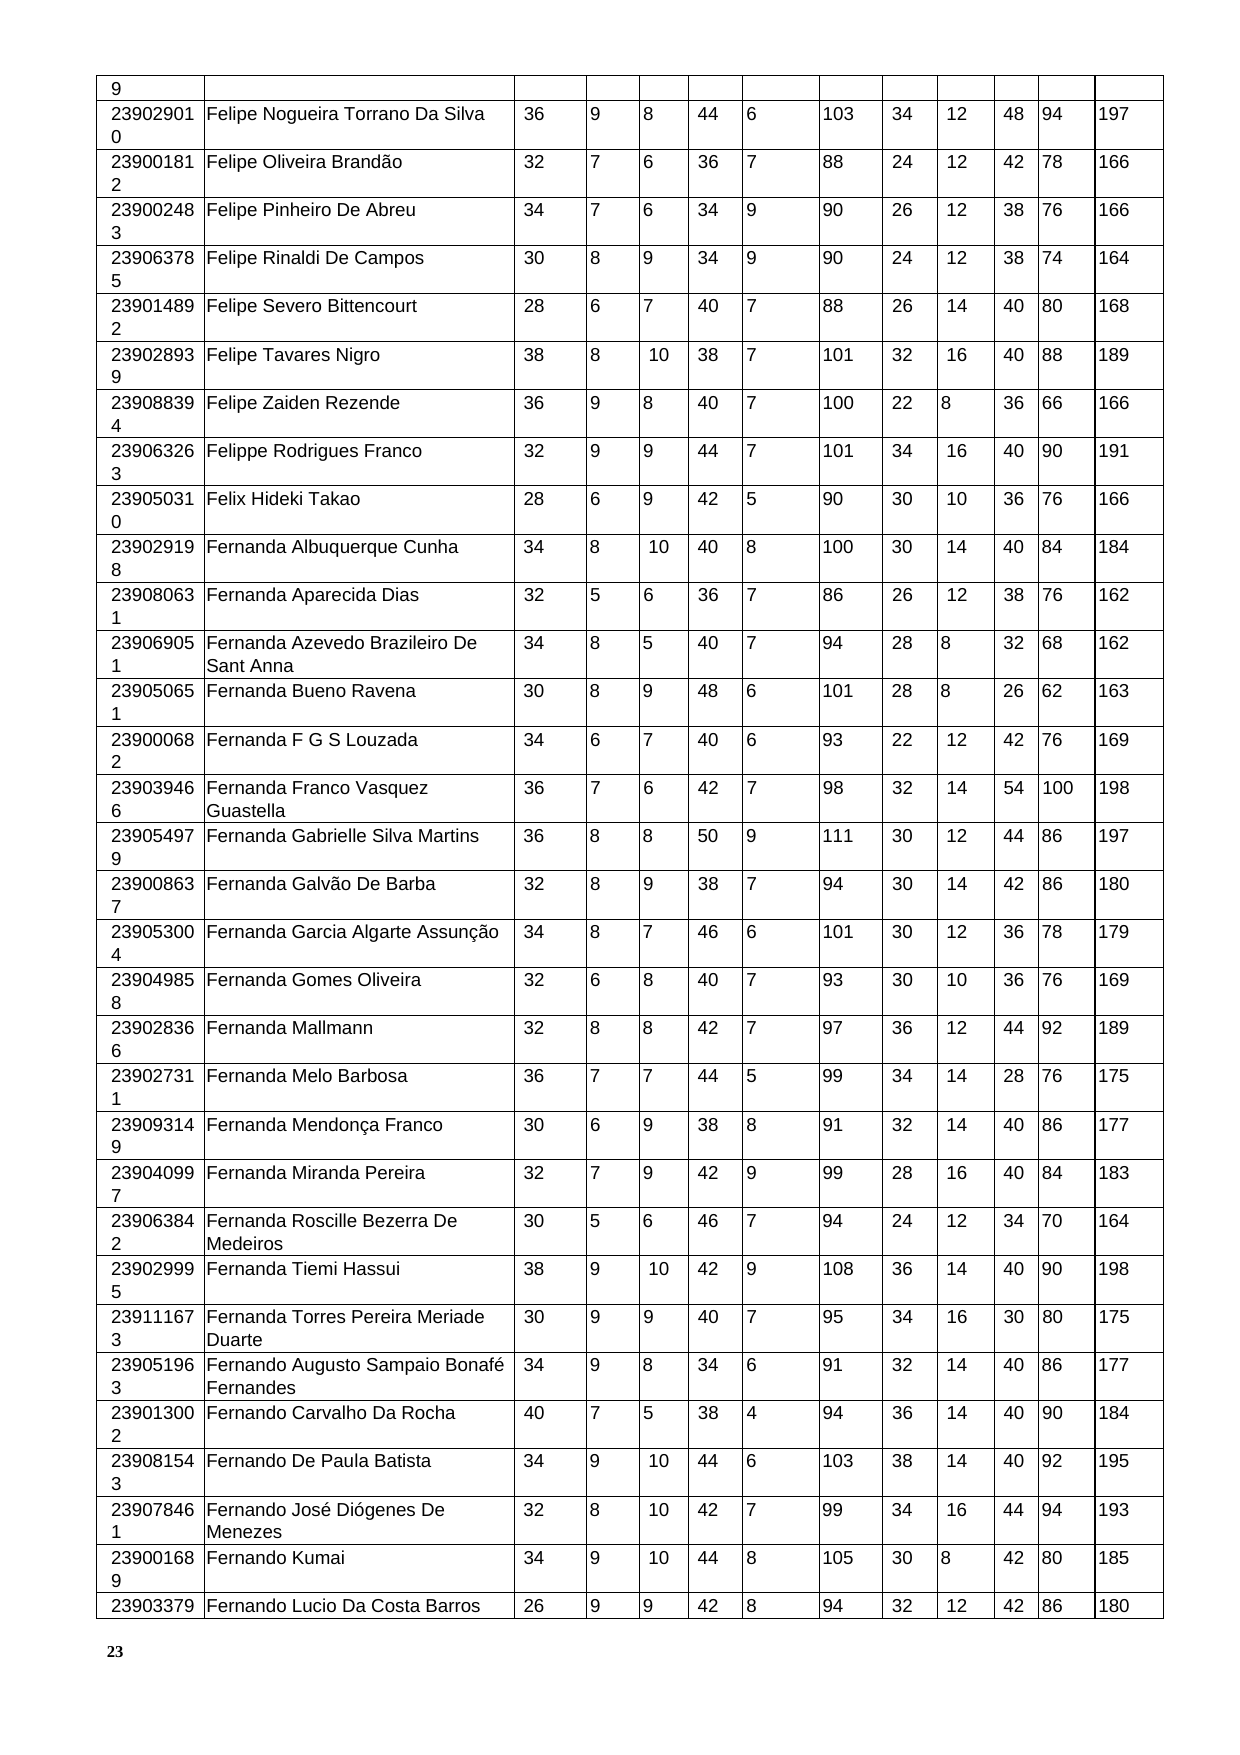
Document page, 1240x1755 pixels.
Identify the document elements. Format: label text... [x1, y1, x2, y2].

table_cell 16 [938, 1160, 994, 1207]
table_cell 40 [995, 1401, 1038, 1448]
table_cell 34 [883, 1305, 937, 1352]
table_cell 10 [938, 486, 994, 533]
table_cell 9 [640, 246, 688, 293]
table_cell 7 [587, 1160, 639, 1207]
table_cell 8 [640, 1016, 688, 1063]
table_cell 164 [1096, 246, 1163, 293]
table_cell 80 [1039, 1545, 1094, 1592]
table_cell Felipe Tavares Nigro [205, 342, 514, 389]
table_cell 30 [883, 486, 937, 533]
table_cell 30 [883, 823, 937, 870]
table_cell 40 [995, 1112, 1038, 1159]
table_cell 6 [587, 294, 639, 341]
table_cell 239063842 [97, 1208, 204, 1255]
table_cell 14 [938, 1353, 994, 1400]
table_cell 24 [883, 150, 937, 197]
table_cell 163 [1096, 679, 1163, 726]
table_cell 40 [689, 1305, 742, 1352]
table_cell 9 [640, 1305, 688, 1352]
table_cell 46 [689, 920, 742, 967]
table_cell 86 [1039, 1353, 1094, 1400]
table_cell 14 [938, 1064, 994, 1111]
table_cell 92 [1039, 1449, 1094, 1496]
table_cell 9 [587, 438, 639, 485]
table_cell 34 [689, 198, 742, 245]
table_cell 6 [640, 198, 688, 245]
table_cell 239063263 [97, 438, 204, 485]
table_cell 8 [938, 390, 994, 437]
table_cell 30 [995, 1305, 1038, 1352]
table_cell 14 [938, 1401, 994, 1448]
table_cell [1039, 76, 1094, 100]
table_cell 93 [820, 727, 882, 774]
table_cell 54 [995, 775, 1038, 822]
table_cell 94 [820, 1593, 882, 1617]
table_cell 239063785 [97, 246, 204, 293]
table_cell 98 [820, 775, 882, 822]
table_cell 239029995 [97, 1256, 204, 1303]
table_cell 36 [995, 920, 1038, 967]
table_cell 239014892 [97, 294, 204, 341]
table_cell Fernanda Albuquerque Cunha [205, 535, 514, 582]
table_cell 42 [995, 1593, 1038, 1617]
table_cell Fernanda Gomes Oliveira [205, 968, 514, 1015]
table_cell 32 [515, 871, 586, 918]
table_cell 8 [938, 631, 994, 678]
table_cell 9 [640, 438, 688, 485]
table_cell 94 [820, 1208, 882, 1255]
table_cell 239069051 [97, 631, 204, 678]
table_cell 7 [743, 438, 819, 485]
table_cell 38 [995, 198, 1038, 245]
table_cell 9 [640, 679, 688, 726]
table_cell 14 [938, 775, 994, 822]
table_cell 16 [938, 438, 994, 485]
table_cell 40 [995, 535, 1038, 582]
table_cell 183 [1096, 1160, 1163, 1207]
table_cell 44 [995, 1497, 1038, 1544]
table_cell 68 [1039, 631, 1094, 678]
table_cell 28 [883, 679, 937, 726]
table_cell 38 [995, 246, 1038, 293]
table_cell 7 [743, 342, 819, 389]
table_cell [205, 76, 514, 100]
table_cell 6 [743, 101, 819, 148]
table_cell 44 [689, 1449, 742, 1496]
table_cell 34 [515, 631, 586, 678]
table_cell [689, 76, 742, 100]
table_cell 76 [1039, 968, 1094, 1015]
table_cell 8 [587, 1016, 639, 1063]
table_cell Fernanda Roscille Bezerra De Medeiros [205, 1208, 514, 1255]
table_cell 10 [640, 1449, 688, 1496]
table_cell 36 [689, 150, 742, 197]
table_cell 7 [743, 1497, 819, 1544]
table_cell Felippe Rodrigues Franco [205, 438, 514, 485]
table_cell Fernando Carvalho Da Rocha [205, 1401, 514, 1448]
table_cell 86 [1039, 1112, 1094, 1159]
table_cell 44 [689, 438, 742, 485]
table_cell Felipe Rinaldi De Campos [205, 246, 514, 293]
table_cell 38 [689, 871, 742, 918]
table_cell Fernanda Mendonça Franco [205, 1112, 514, 1159]
table_cell 7 [743, 775, 819, 822]
table_cell 184 [1096, 1401, 1163, 1448]
table_cell Fernando Kumai [205, 1545, 514, 1592]
table_cell 38 [689, 1401, 742, 1448]
table_cell 7 [640, 920, 688, 967]
table_cell 26 [883, 583, 937, 630]
table_cell 8 [587, 920, 639, 967]
table_cell 26 [883, 198, 937, 245]
table_cell 239002483 [97, 198, 204, 245]
table_cell 9 [587, 1593, 639, 1617]
table_cell 97 [820, 1016, 882, 1063]
table_cell 12 [938, 1016, 994, 1063]
table_cell 36 [689, 583, 742, 630]
table_cell 32 [515, 438, 586, 485]
table_cell [640, 76, 688, 100]
table_cell 8 [743, 1112, 819, 1159]
table_cell 14 [938, 1112, 994, 1159]
table_cell 40 [995, 294, 1038, 341]
table_cell Fernando De Paula Batista [205, 1449, 514, 1496]
table_cell 189 [1096, 342, 1163, 389]
table_cell Fernanda Gabrielle Silva Martins [205, 823, 514, 870]
table_cell 42 [995, 150, 1038, 197]
table_cell 100 [820, 535, 882, 582]
table_cell 7 [743, 968, 819, 1015]
table_cell 9 [587, 1353, 639, 1400]
table_cell 50 [689, 823, 742, 870]
table_cell 5 [743, 1064, 819, 1111]
table_cell 7 [640, 294, 688, 341]
table_cell 34 [515, 1545, 586, 1592]
table_cell 239081543 [97, 1449, 204, 1496]
table_cell 111 [820, 823, 882, 870]
table_cell 80 [1039, 1305, 1094, 1352]
table_cell 40 [995, 1449, 1038, 1496]
table_cell 239028939 [97, 342, 204, 389]
table_cell 7 [743, 1208, 819, 1255]
table_cell 239051963 [97, 1353, 204, 1400]
table_cell 9 [587, 390, 639, 437]
table_cell 36 [515, 823, 586, 870]
table_cell 169 [1096, 968, 1163, 1015]
table_cell 78 [1039, 920, 1094, 967]
table_cell 32 [883, 1593, 937, 1617]
table_cell 34 [883, 1064, 937, 1111]
table_cell 8 [587, 1497, 639, 1544]
table_cell 36 [995, 486, 1038, 533]
table_cell 14 [938, 871, 994, 918]
table_cell 90 [820, 198, 882, 245]
table_cell 9 [743, 246, 819, 293]
table_cell 16 [938, 1305, 994, 1352]
table_cell 28 [883, 631, 937, 678]
table_cell 88 [820, 294, 882, 341]
table_cell [587, 76, 639, 100]
table_cell 239001689 [97, 1545, 204, 1592]
table_cell 9 [640, 1593, 688, 1617]
table_cell 7 [640, 727, 688, 774]
table_cell 12 [938, 101, 994, 148]
table_cell 36 [883, 1256, 937, 1303]
table_cell Fernanda Garcia Algarte Assunção [205, 920, 514, 967]
table_cell Fernanda Mallmann [205, 1016, 514, 1063]
table_cell 239013002 [97, 1401, 204, 1448]
table_cell 42 [995, 871, 1038, 918]
table_cell 32 [515, 583, 586, 630]
table_cell 66 [1039, 390, 1094, 437]
table_cell 26 [995, 679, 1038, 726]
table_cell 38 [689, 342, 742, 389]
table_cell 34 [515, 920, 586, 967]
table_cell 10 [640, 342, 688, 389]
table_cell 239049858 [97, 968, 204, 1015]
table_cell [743, 76, 819, 100]
table_cell 32 [995, 631, 1038, 678]
table_cell 28 [883, 1160, 937, 1207]
table_cell 4 [743, 1401, 819, 1448]
table_cell 34 [995, 1208, 1038, 1255]
table_cell 191 [1096, 438, 1163, 485]
table_cell 32 [515, 1497, 586, 1544]
table_cell 30 [883, 535, 937, 582]
table_cell 42 [689, 1160, 742, 1207]
table_cell 40 [689, 968, 742, 1015]
table_cell 40 [995, 1160, 1038, 1207]
table_cell 94 [820, 1401, 882, 1448]
table_cell 22 [883, 727, 937, 774]
table_cell 8 [640, 968, 688, 1015]
table_cell 40 [515, 1401, 586, 1448]
table_cell 38 [515, 1256, 586, 1303]
table_cell 9 [587, 1305, 639, 1352]
table_cell 239001812 [97, 150, 204, 197]
table_cell 62 [1039, 679, 1094, 726]
table_cell 6 [743, 727, 819, 774]
table_cell 6 [587, 968, 639, 1015]
table_cell Felipe Pinheiro De Abreu [205, 198, 514, 245]
table_cell 9 [587, 1256, 639, 1303]
table_cell 44 [689, 1064, 742, 1111]
table_cell 38 [689, 1112, 742, 1159]
table_cell Fernanda Tiemi Hassui [205, 1256, 514, 1303]
table_cell 175 [1096, 1305, 1163, 1352]
table_cell 76 [1039, 1064, 1094, 1111]
table_cell 9 [587, 1449, 639, 1496]
table_cell 9 [640, 871, 688, 918]
table_cell 34 [515, 1353, 586, 1400]
table_cell 12 [938, 920, 994, 967]
table_cell 44 [995, 1016, 1038, 1063]
table_cell 7 [640, 1064, 688, 1111]
table_cell 8 [587, 342, 639, 389]
table_cell 239088394 [97, 390, 204, 437]
table_cell 7 [587, 1064, 639, 1111]
table_cell 7 [743, 1305, 819, 1352]
table_cell 12 [938, 1208, 994, 1255]
table_cell 9 [587, 1545, 639, 1592]
table_cell 8 [587, 246, 639, 293]
table_cell 8 [640, 101, 688, 148]
table_cell 101 [820, 679, 882, 726]
table_cell 7 [587, 775, 639, 822]
table_cell 36 [883, 1401, 937, 1448]
table_cell 34 [689, 246, 742, 293]
table_cell 9 [743, 1256, 819, 1303]
table_cell 193 [1096, 1497, 1163, 1544]
table_cell 14 [938, 1449, 994, 1496]
table_cell 34 [883, 101, 937, 148]
table_cell 5 [587, 583, 639, 630]
table_cell 239078461 [97, 1497, 204, 1544]
table_cell 8 [587, 535, 639, 582]
table_cell 239050310 [97, 486, 204, 533]
table_cell 9 [743, 198, 819, 245]
table_cell 101 [820, 342, 882, 389]
table_cell Fernando Augusto Sampaio Bonafé Fernandes [205, 1353, 514, 1400]
table_cell 12 [938, 198, 994, 245]
table_cell 30 [883, 1545, 937, 1592]
table_cell 6 [640, 1208, 688, 1255]
table_cell 93 [820, 968, 882, 1015]
table_cell Fernanda Galvão De Barba [205, 871, 514, 918]
table_cell 12 [938, 727, 994, 774]
table_cell 16 [938, 342, 994, 389]
table_cell [1096, 76, 1163, 100]
table_cell 101 [820, 438, 882, 485]
table_cell 90 [1039, 1401, 1094, 1448]
table_cell 7 [743, 294, 819, 341]
table_cell 185 [1096, 1545, 1163, 1592]
table_cell 8 [587, 871, 639, 918]
table_cell Felipe Nogueira Torrano Da Silva [205, 101, 514, 148]
table_cell 8 [938, 679, 994, 726]
table_cell 30 [883, 968, 937, 1015]
table_cell 162 [1096, 583, 1163, 630]
table_cell 34 [515, 727, 586, 774]
table_cell 32 [883, 1353, 937, 1400]
table_cell 9 [587, 101, 639, 148]
table_cell 197 [1096, 823, 1163, 870]
table_cell 195 [1096, 1449, 1163, 1496]
table_cell 24 [883, 1208, 937, 1255]
table_cell 32 [883, 342, 937, 389]
table_cell 12 [938, 583, 994, 630]
table_cell 30 [883, 920, 937, 967]
table_cell 177 [1096, 1112, 1163, 1159]
table_cell 40 [689, 390, 742, 437]
table_cell 40 [995, 342, 1038, 389]
table_cell 48 [689, 679, 742, 726]
table_cell 42 [995, 1545, 1038, 1592]
table_cell 189 [1096, 1016, 1163, 1063]
table_cell 8 [743, 1593, 819, 1617]
table_cell 42 [689, 1256, 742, 1303]
table_cell 198 [1096, 775, 1163, 822]
table_cell Fernanda F G S Louzada [205, 727, 514, 774]
table_cell 80 [1039, 294, 1094, 341]
table_cell Felipe Zaiden Rezende [205, 390, 514, 437]
table_cell 76 [1039, 583, 1094, 630]
table_cell 6 [587, 1112, 639, 1159]
table_cell 103 [820, 1449, 882, 1496]
table_cell 92 [1039, 1016, 1094, 1063]
table_cell 108 [820, 1256, 882, 1303]
table_cell 44 [689, 1545, 742, 1592]
table_cell 10 [640, 1256, 688, 1303]
table_cell 239008637 [97, 871, 204, 918]
table_cell 9 [97, 76, 204, 100]
table_cell 239080631 [97, 583, 204, 630]
table_cell Fernanda Aparecida Dias [205, 583, 514, 630]
table_cell 8 [587, 823, 639, 870]
table_cell 105 [820, 1545, 882, 1592]
table_cell 7 [743, 871, 819, 918]
table_cell 74 [1039, 246, 1094, 293]
table_cell 179 [1096, 920, 1163, 967]
table_cell 6 [743, 1449, 819, 1496]
table_cell 7 [743, 631, 819, 678]
table_cell 34 [515, 535, 586, 582]
table_cell [515, 76, 586, 100]
table_cell 239050651 [97, 679, 204, 726]
table_cell 44 [995, 823, 1038, 870]
table_cell 26 [515, 1593, 586, 1617]
table_cell 36 [883, 1016, 937, 1063]
table_cell 38 [515, 342, 586, 389]
table_cell 198 [1096, 1256, 1163, 1303]
table_cell 8 [743, 1545, 819, 1592]
table_cell 94 [1039, 101, 1094, 148]
table_cell 99 [820, 1160, 882, 1207]
table_cell 6 [743, 1353, 819, 1400]
table_cell 94 [820, 631, 882, 678]
table_cell 76 [1039, 727, 1094, 774]
table_cell 166 [1096, 486, 1163, 533]
table_cell 24 [883, 246, 937, 293]
table_cell 40 [995, 1256, 1038, 1303]
table_cell 168 [1096, 294, 1163, 341]
table_cell 5 [743, 486, 819, 533]
table_cell 7 [743, 583, 819, 630]
table_cell 7 [743, 1016, 819, 1063]
table_cell 28 [515, 486, 586, 533]
table_cell 7 [587, 1401, 639, 1448]
table_cell 32 [515, 1160, 586, 1207]
table_cell 166 [1096, 198, 1163, 245]
table_cell 32 [883, 775, 937, 822]
table_cell 239028366 [97, 1016, 204, 1063]
table_cell 94 [820, 871, 882, 918]
table_cell Fernanda Melo Barbosa [205, 1064, 514, 1111]
table_cell 164 [1096, 1208, 1163, 1255]
table_cell 169 [1096, 727, 1163, 774]
table_cell 36 [515, 101, 586, 148]
table_cell 40 [689, 294, 742, 341]
table_cell [820, 76, 882, 100]
table_cell 5 [587, 1208, 639, 1255]
table_cell 5 [640, 631, 688, 678]
table_cell 40 [689, 727, 742, 774]
table_cell 44 [689, 101, 742, 148]
table_cell 91 [820, 1353, 882, 1400]
table_cell 239093149 [97, 1112, 204, 1159]
table_cell 90 [1039, 1256, 1094, 1303]
table_cell 36 [995, 968, 1038, 1015]
table_cell 239053004 [97, 920, 204, 967]
table_cell 8 [640, 390, 688, 437]
table_cell 166 [1096, 390, 1163, 437]
table_cell 70 [1039, 1208, 1094, 1255]
table_cell 32 [515, 150, 586, 197]
table_cell 101 [820, 920, 882, 967]
table_cell Felix Hideki Takao [205, 486, 514, 533]
table_cell 94 [1039, 1497, 1094, 1544]
table_cell 180 [1096, 1593, 1163, 1617]
table_cell Fernanda Bueno Ravena [205, 679, 514, 726]
table_cell 36 [515, 390, 586, 437]
table_cell 86 [820, 583, 882, 630]
table_cell 103 [820, 101, 882, 148]
table_cell 7 [587, 150, 639, 197]
table_cell 28 [995, 1064, 1038, 1111]
table_cell 42 [995, 727, 1038, 774]
table_cell 99 [820, 1497, 882, 1544]
table_cell 5 [640, 1401, 688, 1448]
table_cell 42 [689, 1016, 742, 1063]
table_cell 22 [883, 390, 937, 437]
table_cell 10 [938, 968, 994, 1015]
table_cell 12 [938, 1593, 994, 1617]
table_cell 184 [1096, 535, 1163, 582]
table_cell 90 [1039, 438, 1094, 485]
table_cell 6 [587, 486, 639, 533]
table_cell 46 [689, 1208, 742, 1255]
table_cell 12 [938, 150, 994, 197]
table_cell 14 [938, 535, 994, 582]
table_cell Fernando José Diógenes De Menezes [205, 1497, 514, 1544]
table_cell 100 [820, 390, 882, 437]
table_cell 239000682 [97, 727, 204, 774]
table_cell 7 [587, 198, 639, 245]
table_cell 6 [587, 727, 639, 774]
table_cell 34 [883, 1497, 937, 1544]
table_cell 10 [640, 1545, 688, 1592]
table_cell 91 [820, 1112, 882, 1159]
table_cell [995, 76, 1038, 100]
table_cell 36 [515, 1064, 586, 1111]
table_cell 14 [938, 294, 994, 341]
table_cell 48 [995, 101, 1038, 148]
table_cell 6 [743, 679, 819, 726]
table_cell Fernanda Torres Pereira Meriade Duarte [205, 1305, 514, 1352]
table_cell 99 [820, 1064, 882, 1111]
table_cell 7 [743, 150, 819, 197]
table_cell 42 [689, 1593, 742, 1617]
table_cell 239039466 [97, 775, 204, 822]
table_cell 30 [883, 871, 937, 918]
table_cell 8 [743, 535, 819, 582]
table_cell 34 [515, 198, 586, 245]
table_cell 40 [689, 631, 742, 678]
table_cell 76 [1039, 486, 1094, 533]
table_cell 42 [689, 775, 742, 822]
table_cell [938, 76, 994, 100]
table_cell 76 [1039, 198, 1094, 245]
table_cell 30 [515, 246, 586, 293]
table_cell 12 [938, 246, 994, 293]
table_cell 239029198 [97, 535, 204, 582]
table_cell 32 [883, 1112, 937, 1159]
table_cell Felipe Severo Bittencourt [205, 294, 514, 341]
table_cell 8 [640, 1353, 688, 1400]
table_cell 30 [515, 1112, 586, 1159]
table_cell 84 [1039, 1160, 1094, 1207]
table_cell 90 [820, 246, 882, 293]
table_cell 8 [587, 679, 639, 726]
table_cell 100 [1039, 775, 1094, 822]
table_cell 42 [689, 1497, 742, 1544]
table_cell 239054979 [97, 823, 204, 870]
table_cell 6 [640, 150, 688, 197]
table_cell 7 [743, 390, 819, 437]
table_cell 78 [1039, 150, 1094, 197]
table_cell 28 [515, 294, 586, 341]
table_cell 14 [938, 1256, 994, 1303]
table_cell 88 [820, 150, 882, 197]
table_cell 6 [743, 920, 819, 967]
table_cell 239040997 [97, 1160, 204, 1207]
table_cell 95 [820, 1305, 882, 1352]
table_cell 86 [1039, 871, 1094, 918]
table_cell 8 [587, 631, 639, 678]
table_cell 23903379 [97, 1593, 204, 1617]
table_cell 26 [883, 294, 937, 341]
table_cell 34 [515, 1449, 586, 1496]
table_cell 38 [883, 1449, 937, 1496]
table_cell 10 [640, 535, 688, 582]
table_cell 166 [1096, 150, 1163, 197]
table_cell 90 [820, 486, 882, 533]
table_cell 40 [995, 1353, 1038, 1400]
table_cell 6 [640, 775, 688, 822]
table_cell 34 [883, 438, 937, 485]
table_cell 239027311 [97, 1064, 204, 1111]
table_cell Fernanda Azevedo Brazileiro De Sant Anna [205, 631, 514, 678]
table_cell 12 [938, 823, 994, 870]
table_cell 239029010 [97, 101, 204, 148]
table_cell 36 [995, 390, 1038, 437]
table_cell 38 [995, 583, 1038, 630]
table_cell 32 [515, 1016, 586, 1063]
table_cell 86 [1039, 823, 1094, 870]
table_cell 177 [1096, 1353, 1163, 1400]
table_cell 9 [743, 1160, 819, 1207]
table_cell 32 [515, 968, 586, 1015]
table_cell 8 [640, 823, 688, 870]
table_cell 180 [1096, 871, 1163, 918]
table_cell 30 [515, 1305, 586, 1352]
table_cell 9 [640, 486, 688, 533]
table_cell 9 [640, 1160, 688, 1207]
table_cell 34 [689, 1353, 742, 1400]
table_cell 8 [938, 1545, 994, 1592]
table_cell [883, 76, 937, 100]
table_cell Felipe Oliveira Brandão [205, 150, 514, 197]
table_cell 10 [640, 1497, 688, 1544]
table_cell Fernanda Miranda Pereira [205, 1160, 514, 1207]
table_cell 197 [1096, 101, 1163, 148]
table_cell 16 [938, 1497, 994, 1544]
table_cell 175 [1096, 1064, 1163, 1111]
table_cell 40 [995, 438, 1038, 485]
table_cell Fernanda Franco Vasquez Guastella [205, 775, 514, 822]
table_cell 84 [1039, 535, 1094, 582]
table_cell 239111673 [97, 1305, 204, 1352]
table_cell 40 [689, 535, 742, 582]
table_cell 30 [515, 679, 586, 726]
table_cell 162 [1096, 631, 1163, 678]
table_cell 9 [743, 823, 819, 870]
table_cell Fernando Lucio Da Costa Barros [205, 1593, 514, 1617]
table_cell 88 [1039, 342, 1094, 389]
table_cell 86 [1039, 1593, 1094, 1617]
table_cell 42 [689, 486, 742, 533]
table_cell 6 [640, 583, 688, 630]
table_cell 36 [515, 775, 586, 822]
table_cell 9 [640, 1112, 688, 1159]
table_cell 30 [515, 1208, 586, 1255]
